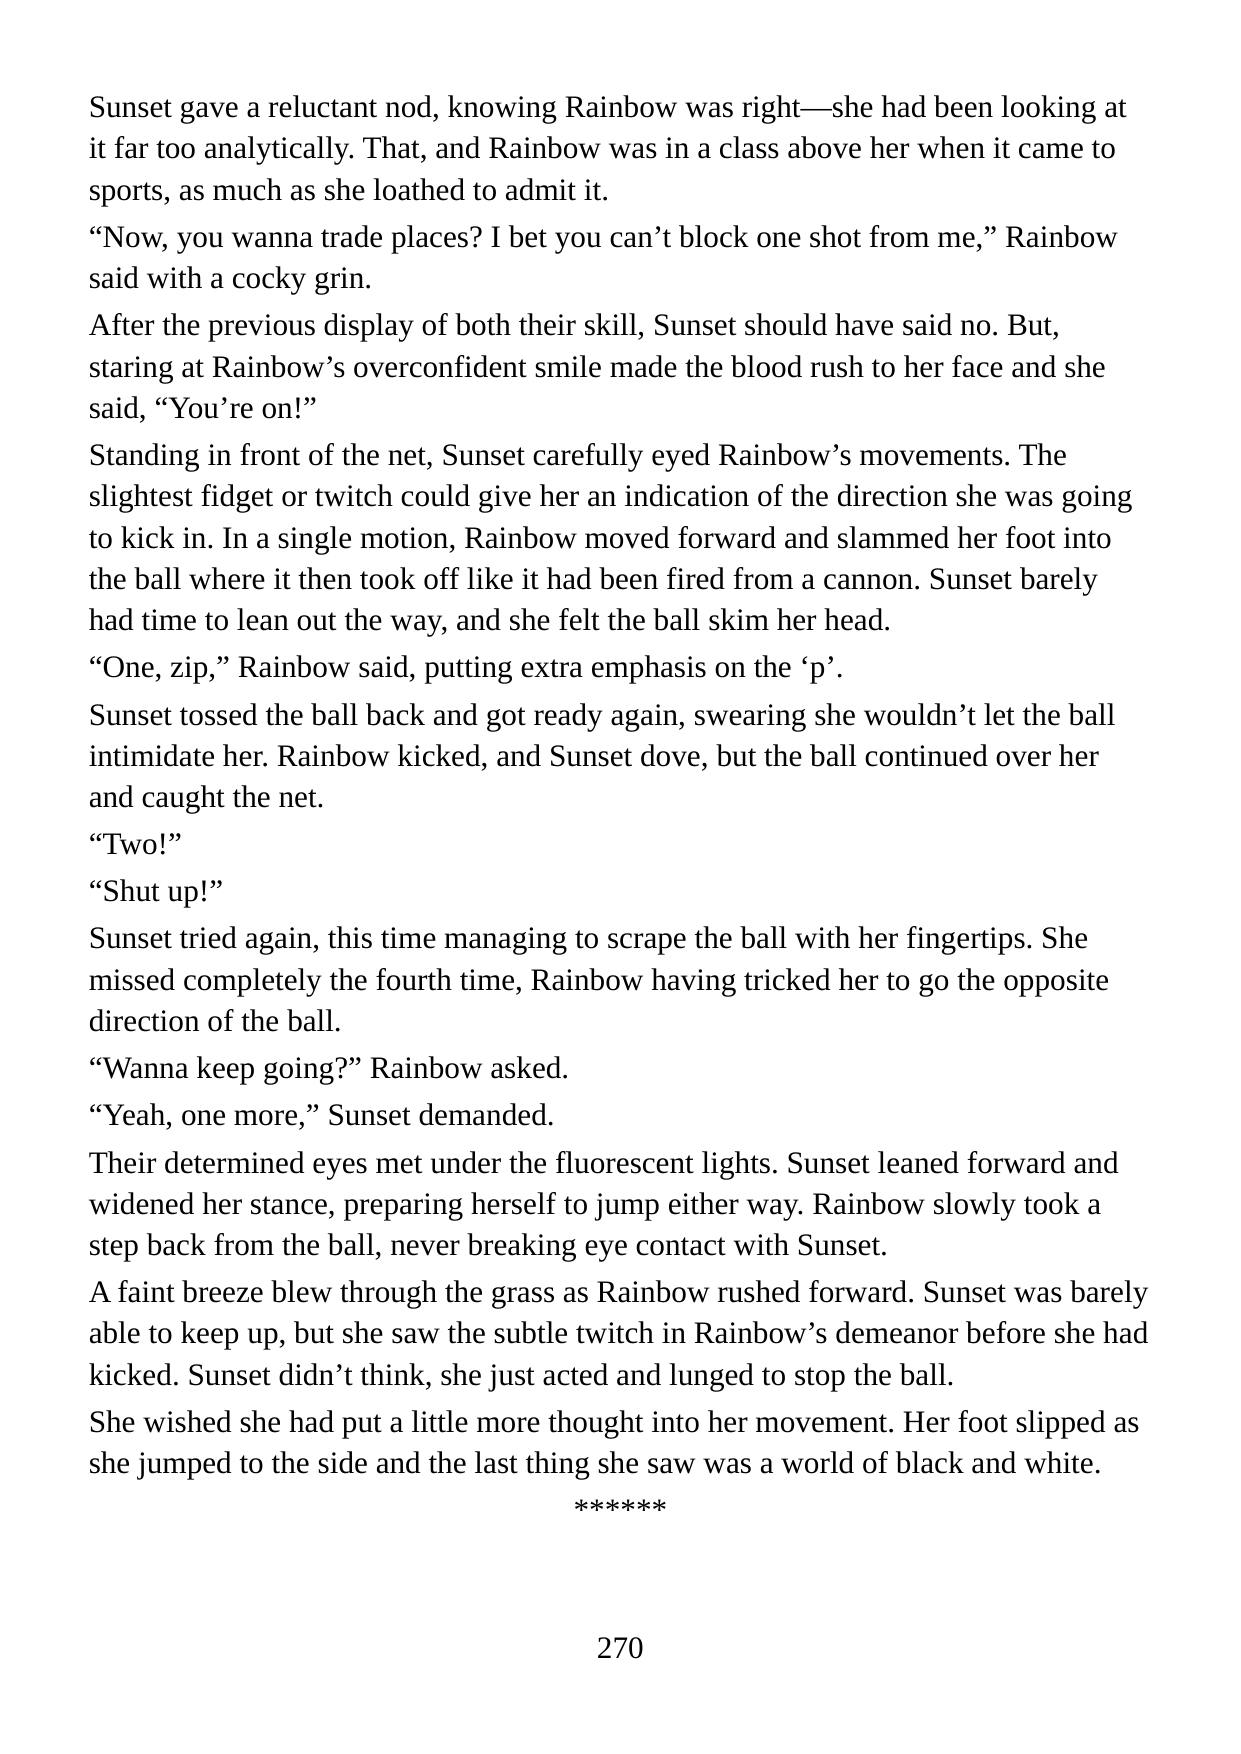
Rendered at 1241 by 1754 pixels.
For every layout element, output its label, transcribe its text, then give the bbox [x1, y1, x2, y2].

text Their determined eyes met under the fluorescent lights. Sunset leaned forward and widened her stance, preparing herself to jump either way. Rainbow slowly took a step back from the ball, never breaking eye contact with Sunset. [88, 1144, 1152, 1262]
text Standing in front of the net, Sunset carefully eyed Rainbow’s movements. The slightest fidget or twitch could give her an indication of the direction she was going to kick in. In a single motion, Rainbow moved forward and slammed her foot into the ball where it then took off like it had been fired from a cannon. Sunset barely had time to lean out the way, and she felt the ball skim her head. [88, 436, 1152, 637]
text “Wanna keep going?” Rainbow asked. [88, 1049, 1152, 1085]
text Sunset tried again, this time managing to scrape the ball with her fingertips. She missed completely the fourth time, Rainbow having tricked her to go the opposite direction of the ball. [88, 920, 1152, 1038]
text A faint breeze blew through the grass as Rainbow rushed forward. Sunset was barely able to keep up, but she saw the subtle twitch in Rainbow’s demeanor before she had kicked. Sunset didn’t think, she just acted and lunged to stop the ball. [88, 1273, 1152, 1392]
text “Yeah, one more,” Sunset demanded. [88, 1097, 1152, 1133]
text “Two!” [88, 825, 1152, 861]
text “Now, you wanna trade places? I bet you can’t block one shot from me,” Rainbow said with a cocky grin. [88, 218, 1152, 295]
text “One, zip,” Rainbow said, putting extra emphasis on the ‘p’. [88, 648, 1152, 684]
text After the previous display of both their skill, Sunset should have said no. But, staring at Rainbow’s overconfident smile made the blood rush to her face and she said, “You’re on!” [88, 307, 1152, 425]
text ****** [88, 1492, 1152, 1528]
text She wished she had put a little more thought into her movement. Her foot slipped as she jumped to the side and the last thing she saw was a world of black and white. [88, 1403, 1152, 1480]
text Sunset tossed the ball back and got ready again, swearing she wouldn’t let the ball intimidate her. Rainbow kicked, and Sunset dove, but the ball continued over her and caught the net. [88, 696, 1152, 814]
text “Shut up!” [88, 873, 1152, 908]
text Sunset gave a reluctant nod, knowing Rainbow was right—she had been looking at it far too analytically. That, and Rainbow was in a class above her when it came to sports, as much as she loathed to admit it. [88, 88, 1152, 207]
